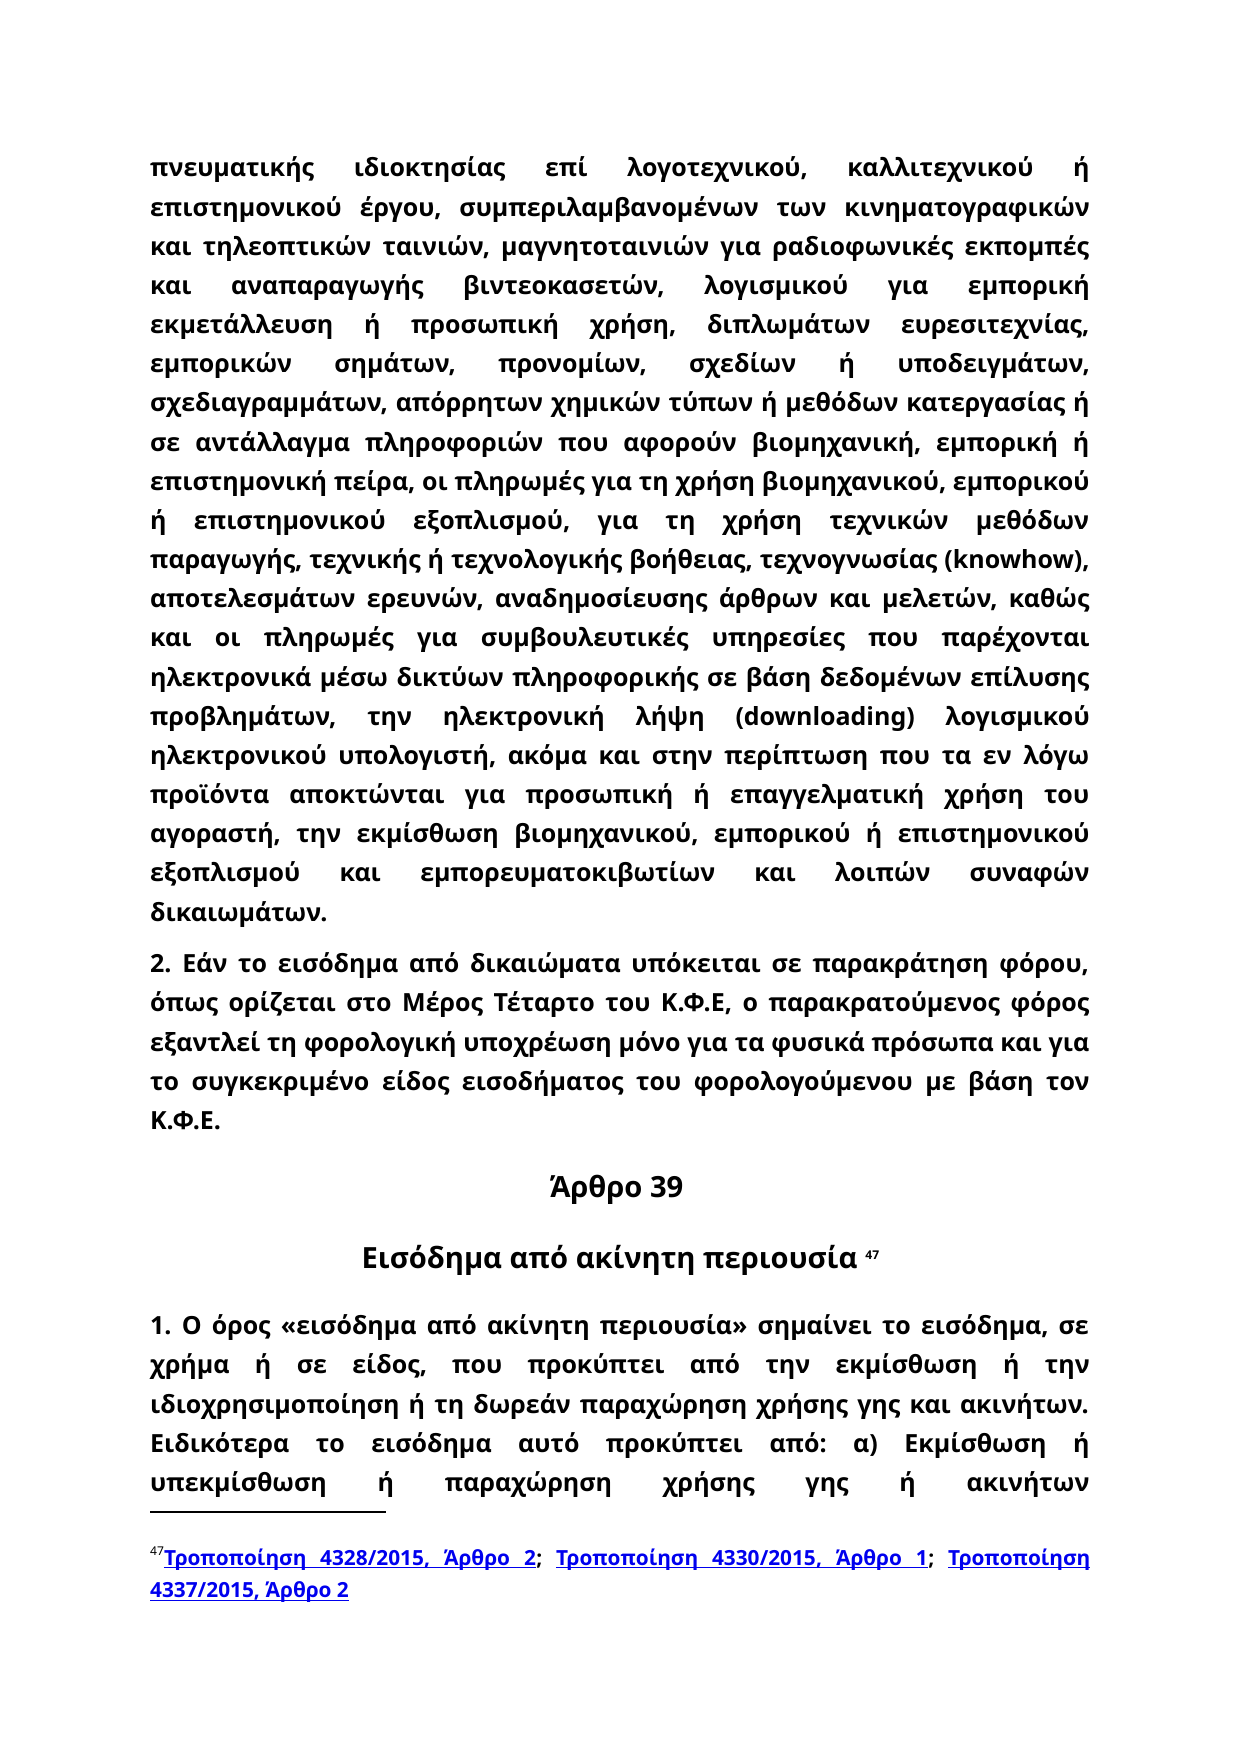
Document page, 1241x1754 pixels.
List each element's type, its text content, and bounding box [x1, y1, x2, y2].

subtitle Άρθρο 39 [150, 1167, 1090, 1206]
text 1. Ο όρος «εισόδημα από ακίνητη περιουσία» σημαίνει το εισόδημα, σε χρήμα ή σε είδος, που προκύπτει από την εκμίσθωση ή την ιδιοχρησιμοποίηση ή τη δωρεάν παραχώρηση χρήσης γης και ακινήτων. Ειδικότερα το εισόδημα αυτό προκύπτει από: α) Εκμίσθωση ή υπεκμίσθωση ή παραχώρηση χρήσης γης ή ακινήτων [150, 1308, 1090, 1499]
text Τροποποίηση 4328/2015, Άρθρο 2; Τροποποίηση 4330/2015, Άρθρο 1; Τροποποίηση 4337/2015, Άρθρο 2 [150, 1543, 1090, 1604]
subtitle Εισόδημα από ακίνητη περιουσία [150, 1237, 1090, 1277]
text πνευματικής ιδιοκτησίας επί λογοτεχνικού, καλλιτεχνικού ή επιστημονικού έργου, συμπεριλαμβανομένων των κινηματογραφικών και τηλεοπτικών ταινιών, μαγνητοταινιών για ραδιοφωνικές εκπομπές και αναπαραγωγής βιντεοκασετών, λογισμικού για εμπορική εκμετάλλευση ή προσωπική χρήση, διπλωμάτων ευρεσιτεχνίας, εμπορικών σημάτων, προνομίων, σχεδίων ή υποδειγμάτων, σχεδιαγραμμάτων, απόρρητων χημικών τύπων ή μεθόδων κατεργασίας ή σε αντάλλαγμα πληροφοριών που αφορούν βιομηχανική, εμπορική ή επιστημονική πείρα, οι πληρωμές για τη χρήση βιομηχανικού, εμπορικού ή επιστημονικού εξοπλισμού, για τη χρήση τεχνικών μεθόδων παραγωγής, τεχνικής ή τεχνολογικής βοήθειας, τεχνογνωσίας (knowhow), αποτελεσμάτων ερευνών, αναδημοσίευσης άρθρων και μελετών, καθώς και οι πληρωμές για συμβουλευτικές υπηρεσίες που παρέχονται ηλεκτρονικά μέσω δικτύων πληροφορικής σε βάση δεδομένων επίλυσης προβλημάτων, την ηλεκτρονική λήψη (downloading) λογισμικού ηλεκτρονικού υπολογιστή, ακόμα και στην περίπτωση που τα εν λόγω προϊόντα αποκτώνται για προσωπική ή επαγγελματική χρήση του αγοραστή, την εκμίσθωση βιομηχανικού, εμπορικού ή επιστημονικού εξοπλισμού και εμπορευματοκιβωτίων και λοιπών συναφών δικαιωμάτων. [150, 150, 1090, 928]
text 2. Εάν το εισόδημα από δικαιώματα υπόκειται σε παρακράτηση φόρου, όπως ορίζεται στο Μέρος Τέταρτο του Κ.Φ.Ε, ο παρακρατούμενος φόρος εξαντλεί τη φορολογική υποχρέωση μόνο για τα φυσικά πρόσωπα και για το συγκεκριμένο είδος εισοδήματος του φορολογούμενου με βάση τον Κ.Φ.Ε. [150, 946, 1090, 1137]
